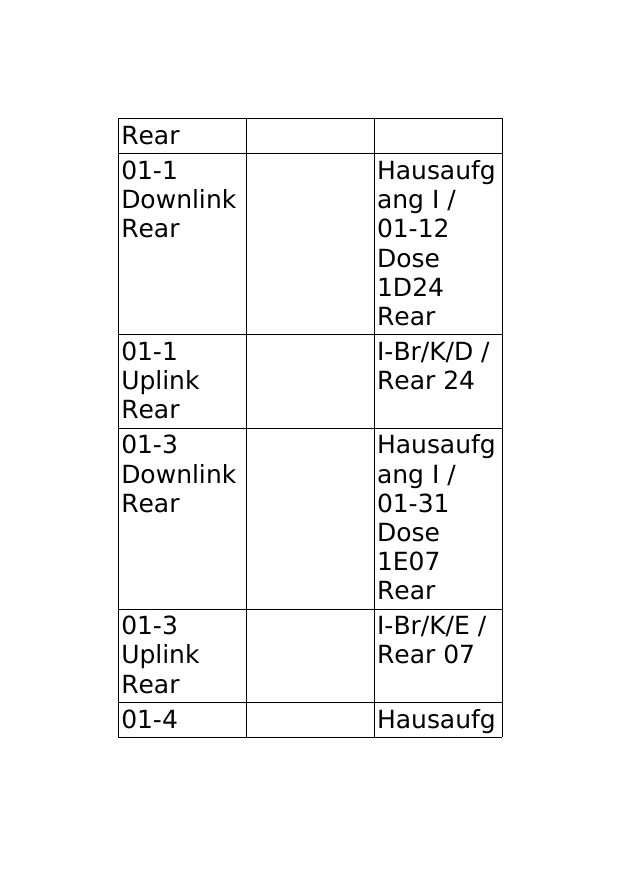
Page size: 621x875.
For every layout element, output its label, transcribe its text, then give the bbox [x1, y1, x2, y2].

table_cell I-Br/K/E / Rear 07 [375, 610, 502, 702]
table_cell [247, 335, 374, 428]
table_cell [247, 610, 374, 702]
table_cell 01-3 Downlink Rear [119, 429, 246, 608]
table_cell [247, 154, 374, 334]
table_cell 01-1 Uplink Rear [119, 335, 246, 428]
table_cell [247, 119, 374, 153]
table_cell [375, 119, 502, 153]
table_cell Hausaufgang I / 01-31 Dose 1E07 Rear [375, 429, 502, 608]
table_cell [247, 429, 374, 608]
table_cell 01-3 Uplink Rear [119, 610, 246, 702]
table_cell Hausaufg [375, 703, 502, 737]
table_cell 01-1 Downlink Rear [119, 154, 246, 334]
table_cell Rear [119, 119, 246, 153]
table_cell [247, 703, 374, 737]
table_cell 01-4 [119, 703, 246, 737]
table_cell Hausaufgang I / 01-12 Dose 1D24 Rear [375, 154, 502, 334]
table_cell I-Br/K/D / Rear 24 [375, 335, 502, 428]
